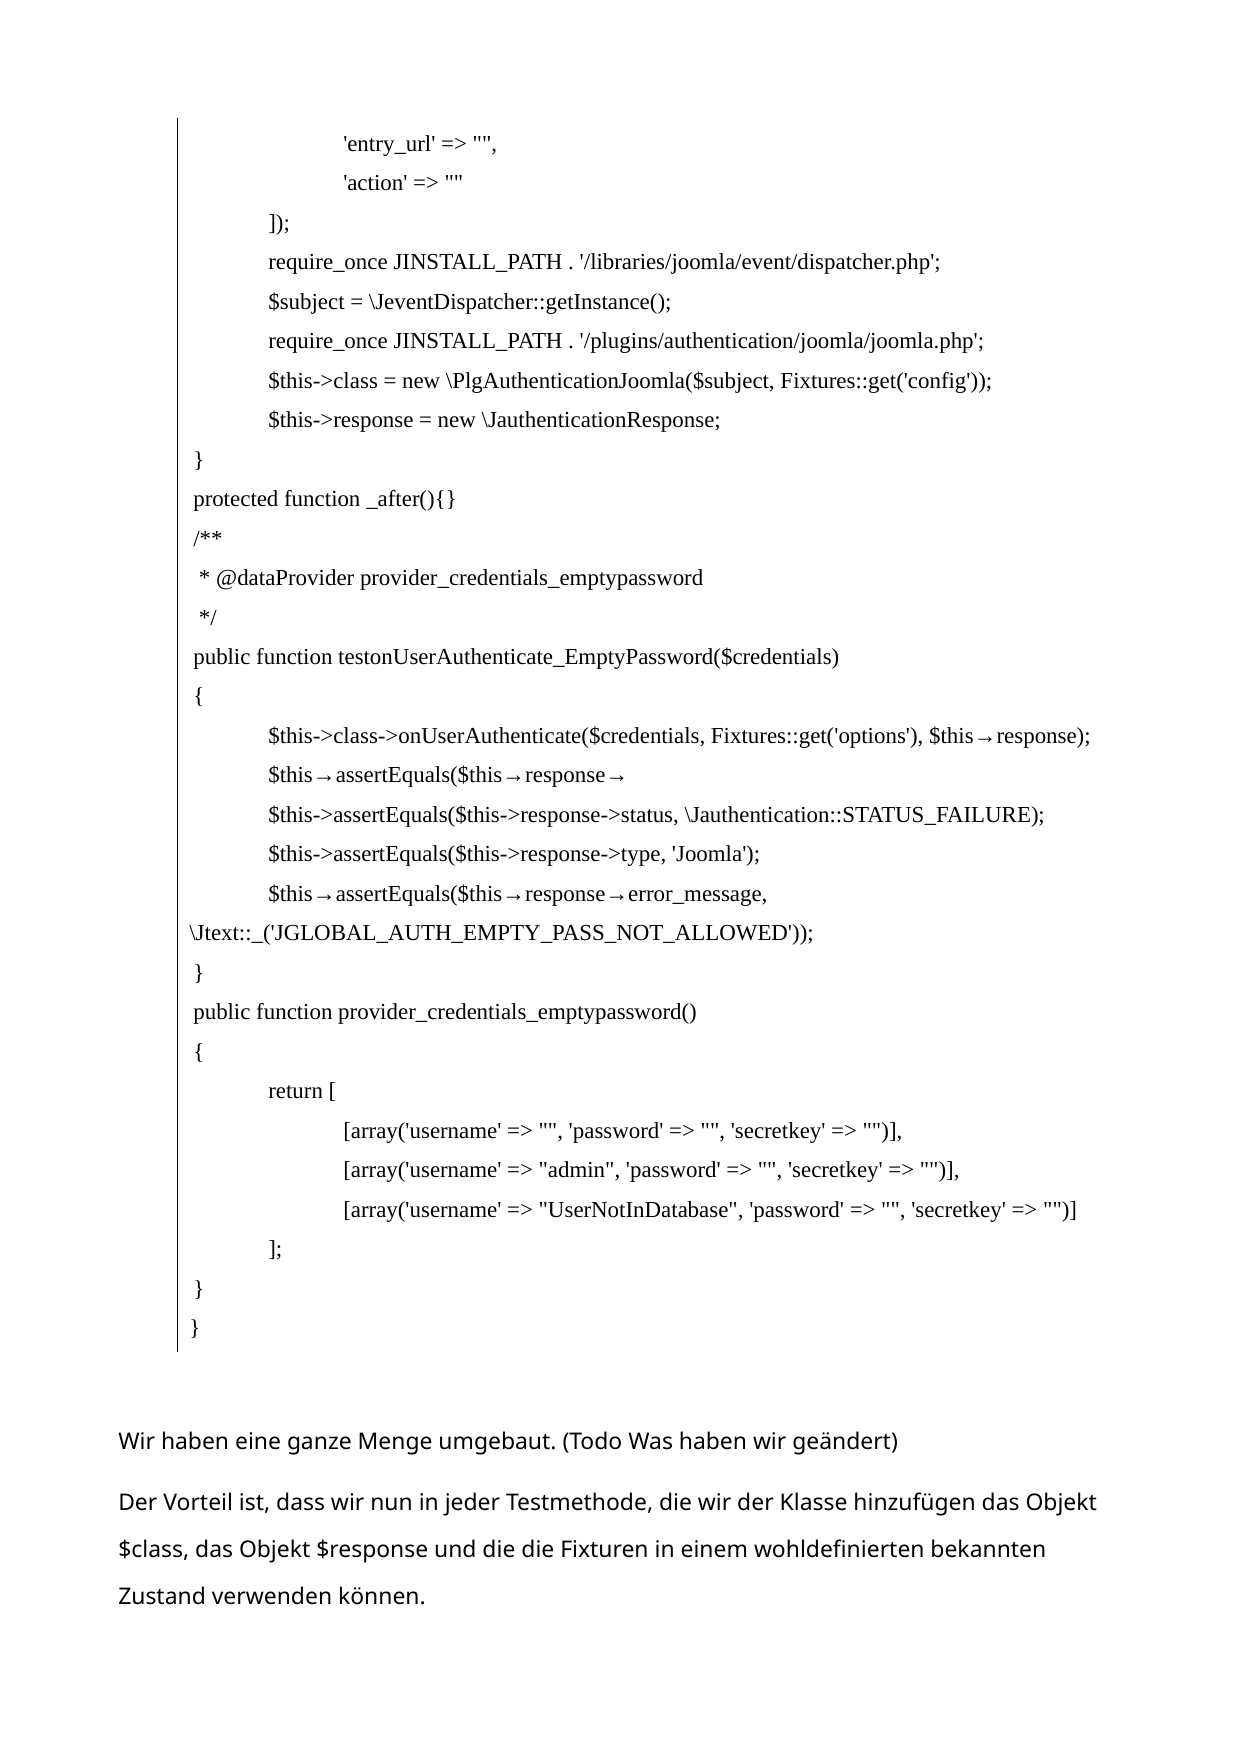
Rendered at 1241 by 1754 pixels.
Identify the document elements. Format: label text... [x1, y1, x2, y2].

text Der Vorteil ist, dass wir nun in jeder Testmethode, die wir der Klasse hinzufügen das Objekt $class, das Objekt $response und die die Fixturen in einem wohldefinierten bekannten Zustand verwenden können. [118, 1486, 1122, 1611]
text 'entry_url' => "", 'action' => "" ]); require_once JINSTALL_PATH . '/libraries/joomla/event/dispatcher.php'; $subject = \JeventDispatcher::getInstance(); require_once JINSTALL_PATH . '/plugins/authentication/joomla/joomla.php'; $this->class = new \PlgAuthenticationJoomla($subject, Fixtures::get('config')); $this->response = new \JauthenticationResponse; } protected function _after(){} /** * @dataProvider provider_credentials_emptypassword */ public function testonUserAuthenticate_EmptyPassword($credentials) { $this->class->onUserAuthenticate($credentials, Fixtures::get('options'), $this→response); $this→assertEquals($this→response→ $this->assertEquals($this->response->status, \Jauthentication::STATUS_FAILURE); $this->assertEquals($this->response->type, 'Joomla'); $this→assertEquals($this→response→error_message, \Jtext::_('JGLOBAL_AUTH_EMPTY_PASS_NOT_ALLOWED')); } public function provider_credentials_emptypassword() { return [ [array('username' => "", 'password' => "", 'secretkey' => "")], [array('username' => "admin", 'password' => "", 'secretkey' => "")], [array('username' => "UserNotInDatabase", 'password' => "", 'secretkey' => "")] ]; } } [178, 118, 1122, 1352]
text Wir haben eine ganze Menge umgebaut. (Todo Was haben wir geändert) [118, 1424, 1122, 1456]
